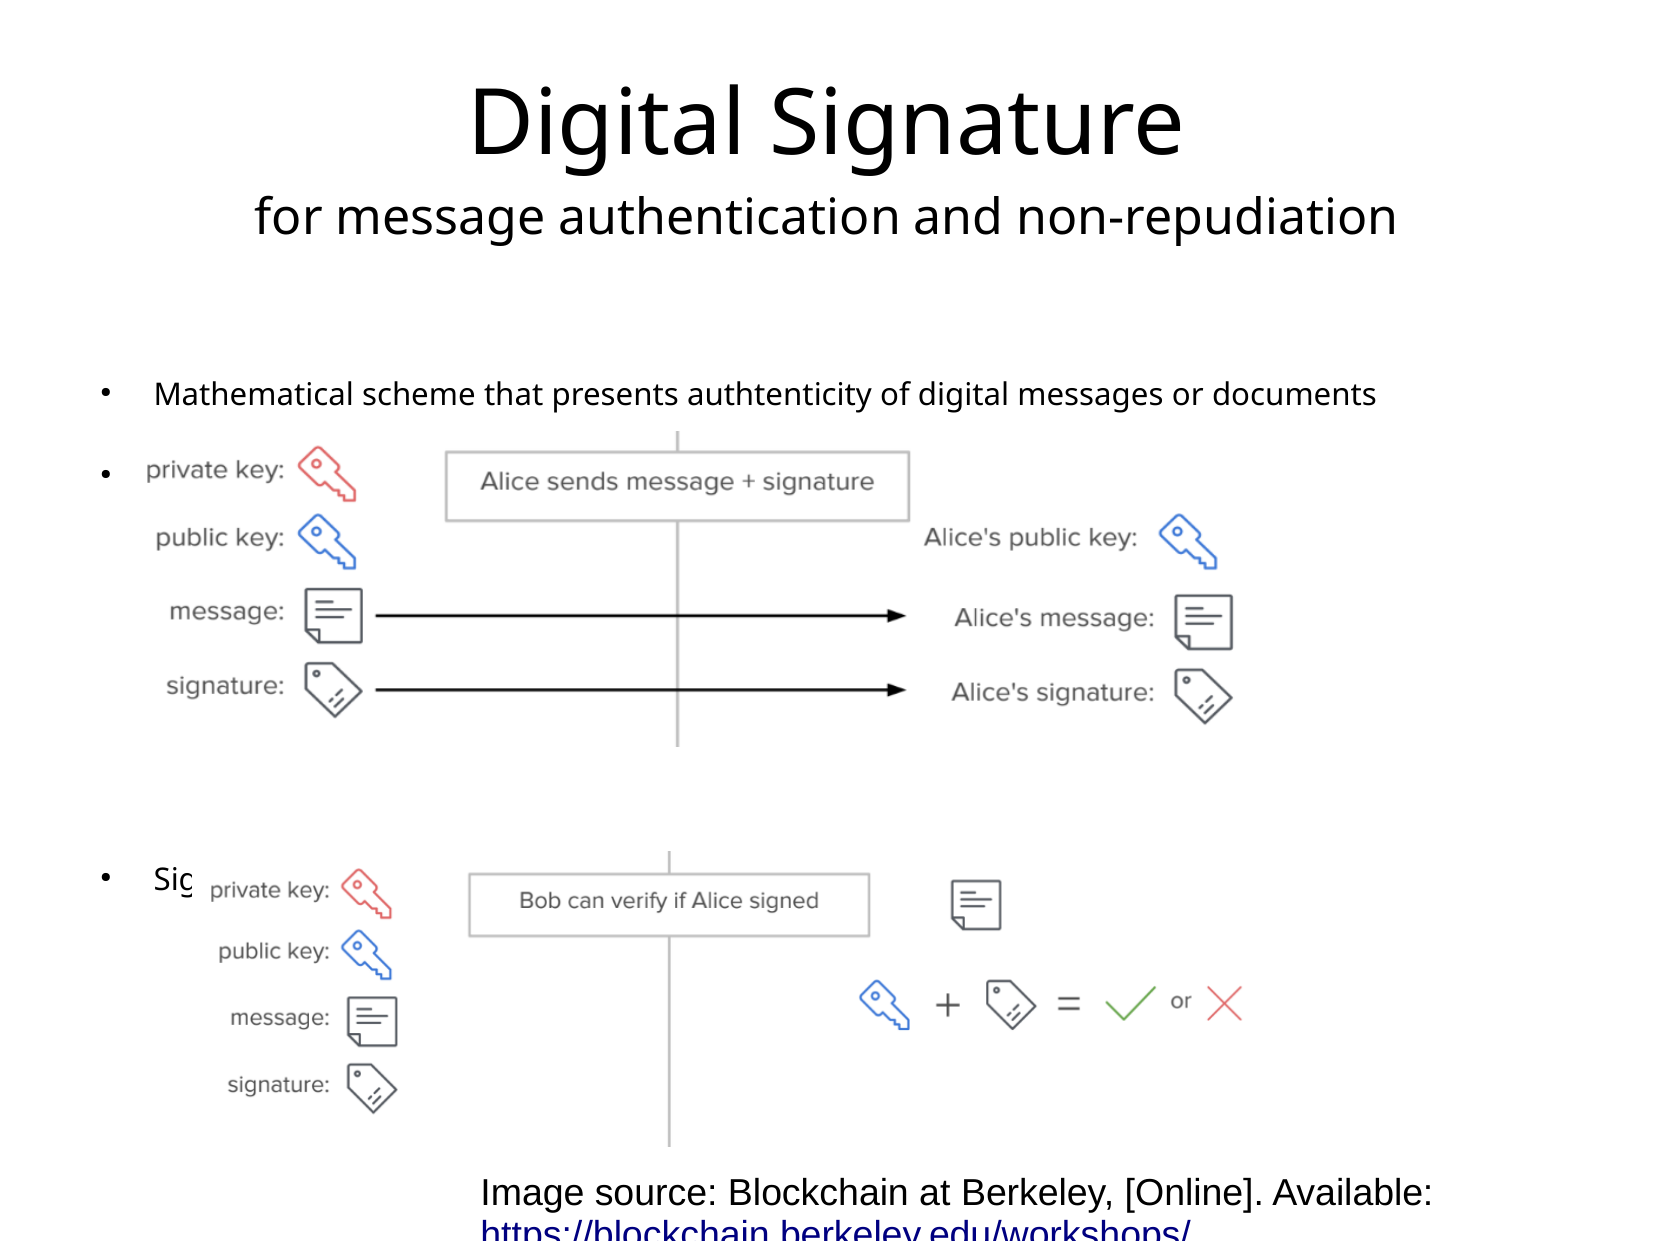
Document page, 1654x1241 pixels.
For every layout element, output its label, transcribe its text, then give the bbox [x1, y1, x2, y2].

picture [131, 431, 1320, 747]
picture [192, 851, 1271, 1148]
text_box Image source: Blockchain at Berkeley, [Online]. Available: https://blockchain.berkeley.edu/workshops/ [465, 1164, 1616, 1241]
list Mathematical scheme that presents authtenticity of digital messages or documents Signature creation: Signature verification: [82, 290, 1571, 1207]
title Digital Signature for message authentication and non-repudiation [82, 49, 1571, 257]
